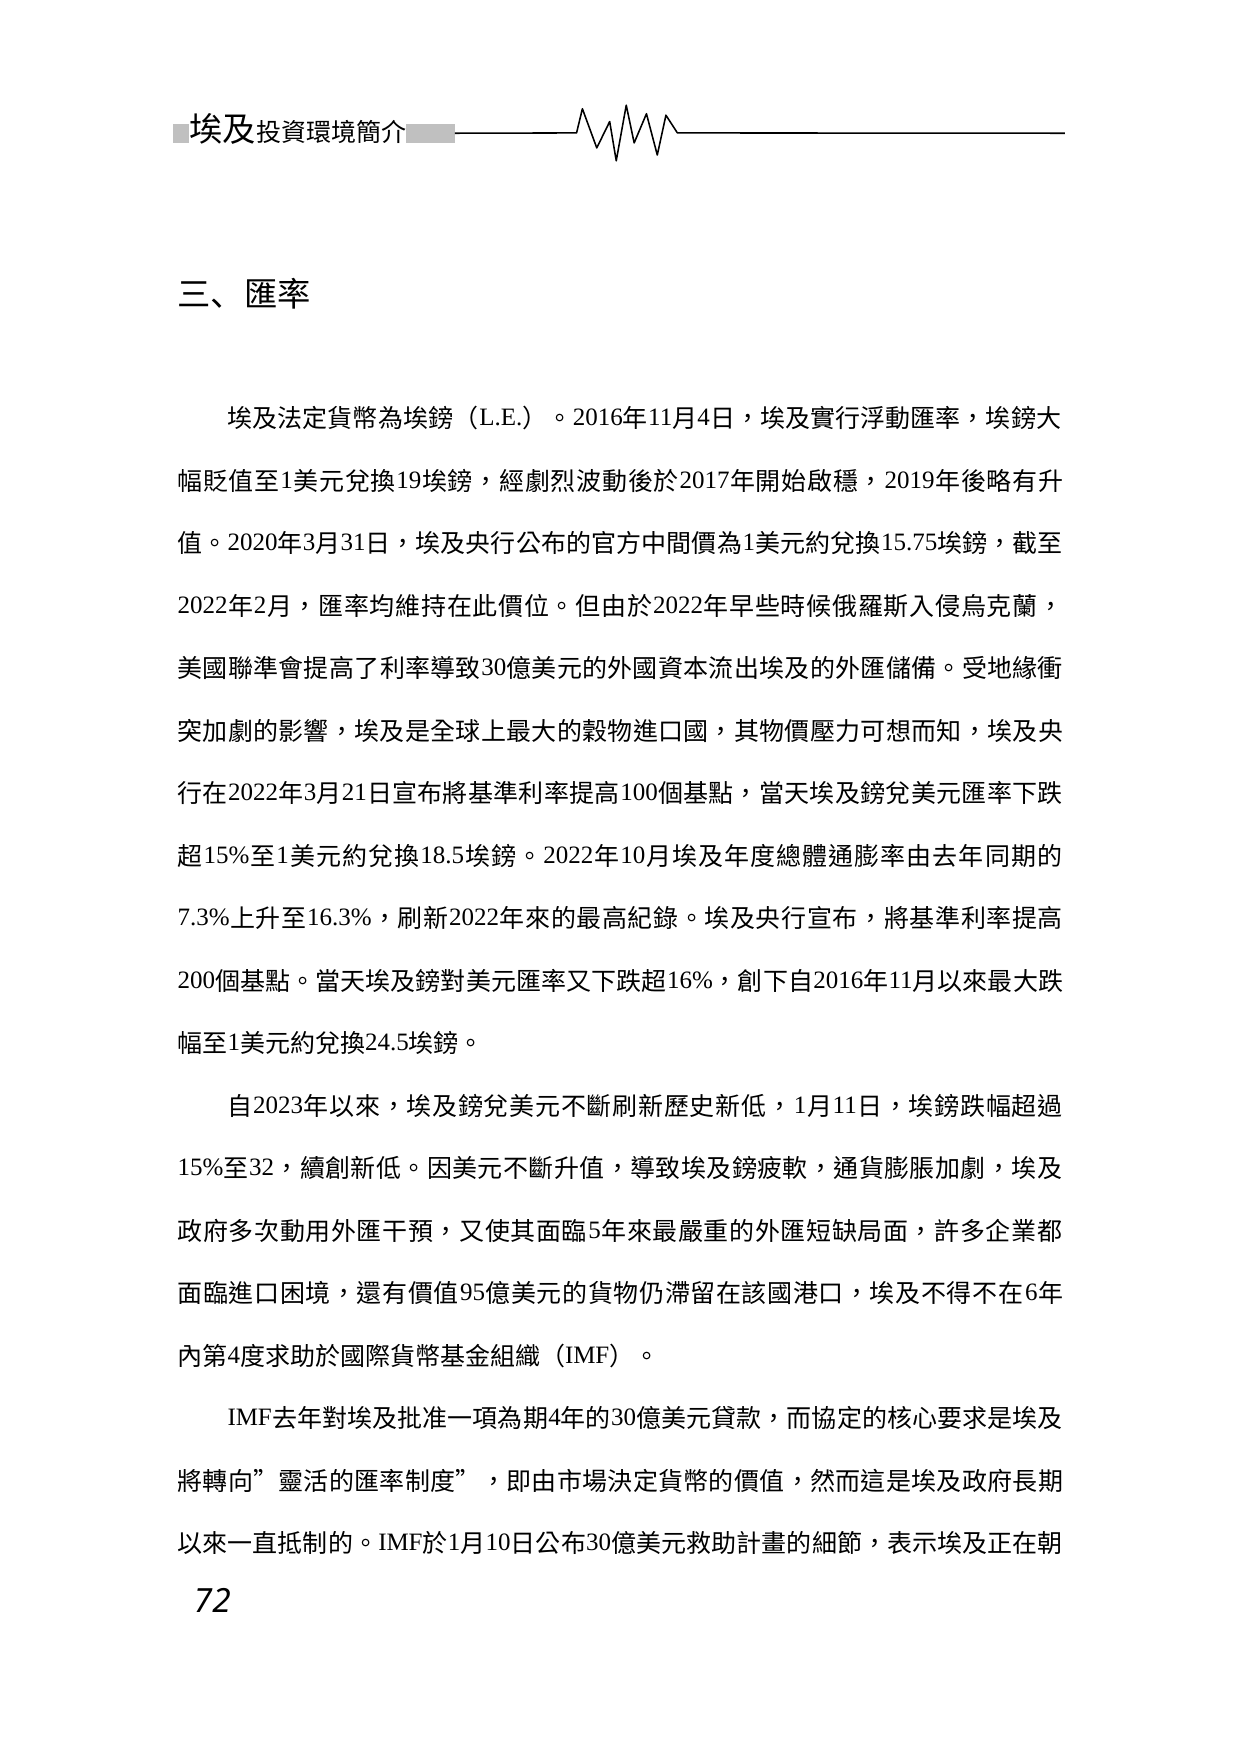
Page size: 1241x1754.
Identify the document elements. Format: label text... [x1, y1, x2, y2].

text 自2023年以來，埃及鎊兌美元不斷刷新歷史新低，1月11日，埃鎊跌幅超過15%至32，續創新低。因美元不斷升值，導致埃及鎊疲軟，通貨膨脹加劇，埃及政府多次動用外匯干預，又使其面臨5年來最嚴重的外匯短缺局面，許多企業都面臨進口困境，還有價值95億美元的貨物仍滯留在該國港口，埃及不得不在6年內第4度求助於國際貨幣基金組織（IMF）。 [177, 1063, 1063, 1375]
text IMF去年對埃及批准一項為期4年的30億美元貸款，而協定的核心要求是埃及將轉向”靈活的匯率制度”，即由市場決定貨幣的價值，然而這是埃及政府長期以來一直抵制的。IMF於1月10日公布30億美元救助計畫的細節，表示埃及正在朝 [177, 1375, 1063, 1563]
text 埃及法定貨幣為埃鎊（L.E.）。2016年11月4日，埃及實行浮動匯率，埃鎊大幅貶值至1美元兌換19埃鎊，經劇烈波動後於2017年開始啟穩，2019年後略有升值。2020年3月31日，埃及央行公布的官方中間價為1美元約兌換15.75埃鎊，截至2022年2月，匯率均維持在此價位。但由於2022年早些時候俄羅斯入侵烏克蘭，美國聯準會提高了利率導致30億美元的外國資本流出埃及的外匯儲備。受地緣衝突加劇的影響，埃及是全球上最大的穀物進口國，其物價壓力可想而知，埃及央行在2022年3月21日宣布將基準利率提高100個基點，當天埃及鎊兌美元匯率下跌超15%至1美元約兌換18.5埃鎊。2022年10月埃及年度總體通膨率由去年同期的7.3%上升至16.3%，刷新2022年來的最高紀錄。埃及央行宣布，將基準利率提高200個基點。當天埃及鎊對美元匯率又下跌超16%，創下自2016年11月以來最大跌幅至1美元約兌換24.5埃鎊。 [177, 375, 1063, 1063]
text 三、匯率 [177, 250, 1063, 313]
